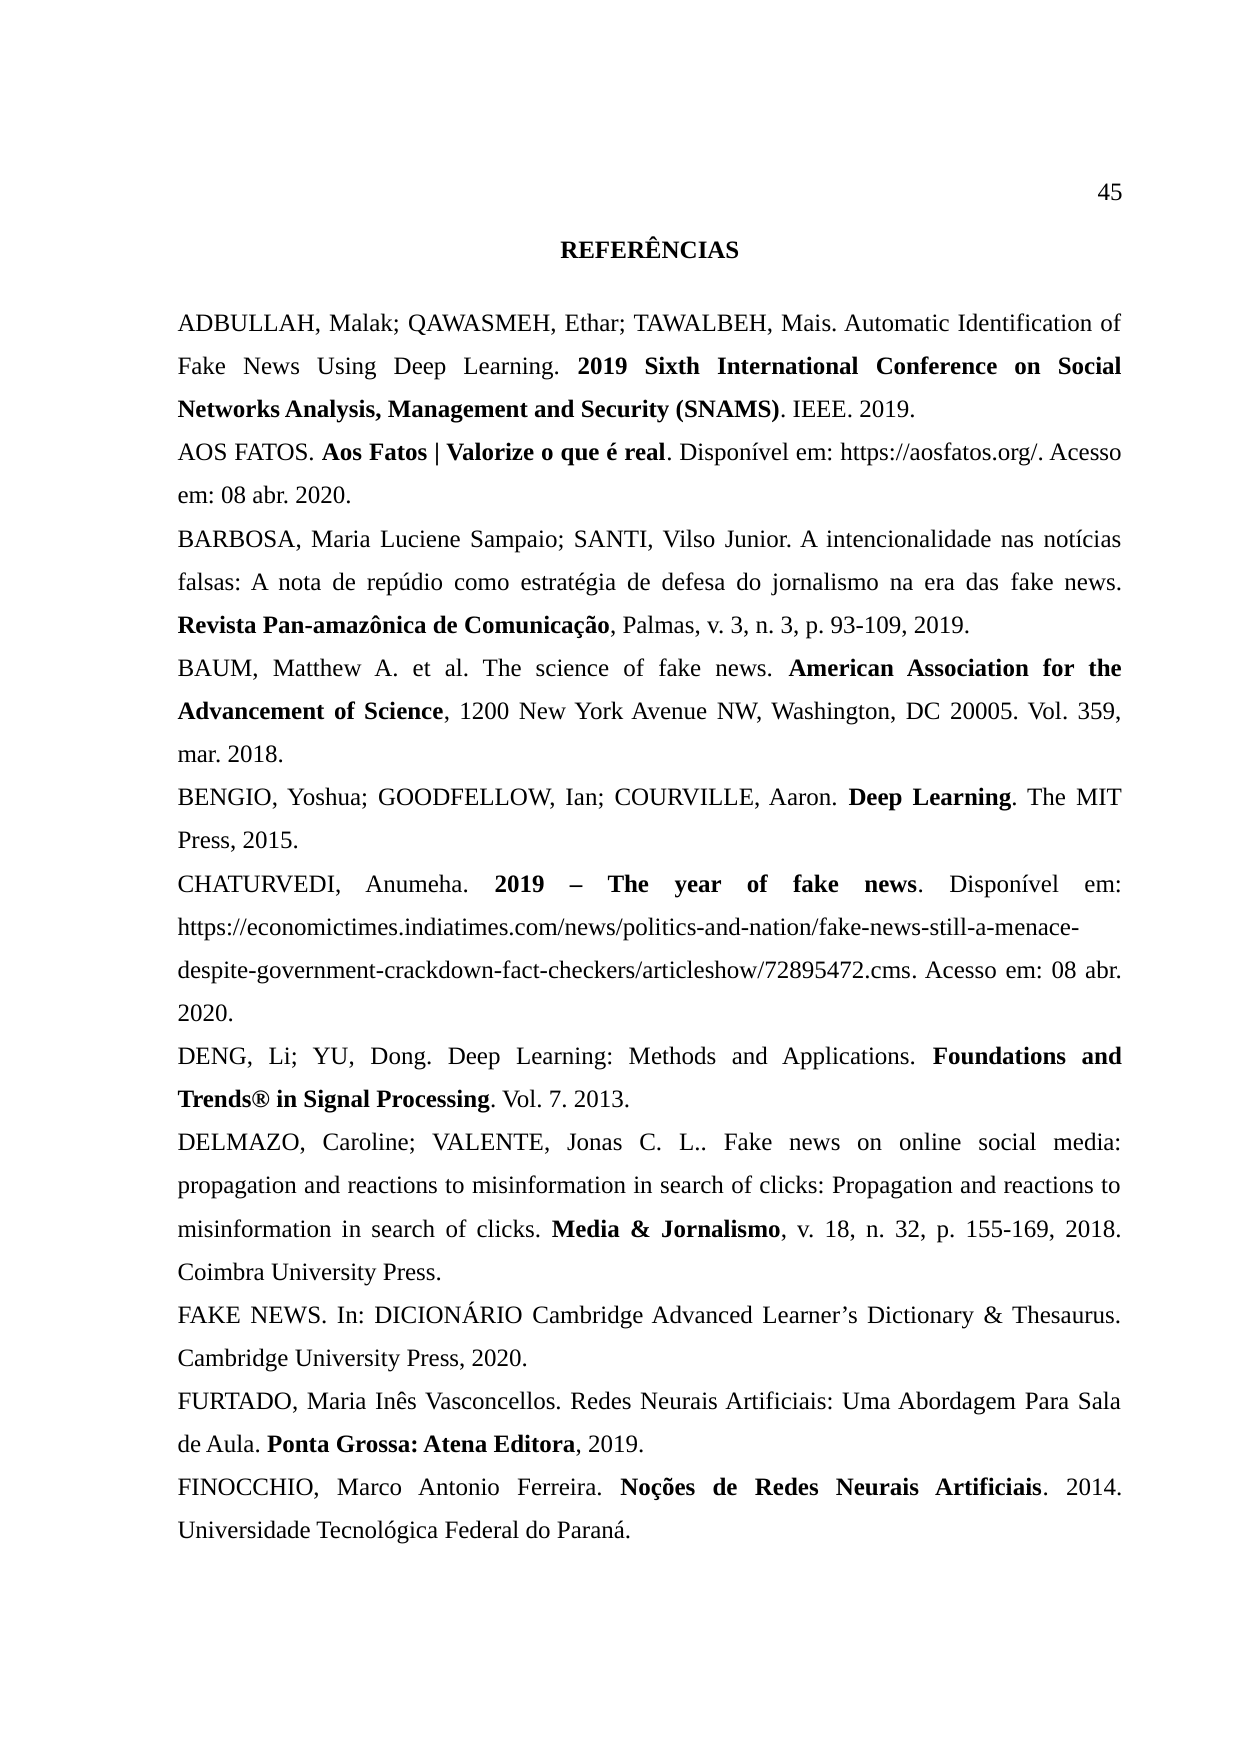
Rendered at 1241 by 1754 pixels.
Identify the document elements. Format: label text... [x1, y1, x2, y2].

text DELMAZO, Caroline; VALENTE, Jonas C. L.. Fake news on online social media: propagation and reactions to misinformation in search of clicks: Propagation and reactions to misinformation in search of clicks. Media & Jornalismo, v. 18, n. 32, p. 155-169, 2018. Coimbra University Press. [177, 1127, 1122, 1286]
text BARBOSA, Maria Luciene Sampaio; SANTI, Vilso Junior. A intencionalidade nas notícias falsas: A nota de repúdio como estratégia de defesa do jornalismo na era das fake news. Revista Pan-amazônica de Comunicação, Palmas, v. 3, n. 3, p. 93-109, 2019. [177, 524, 1122, 639]
text FAKE NEWS. In: DICIONÁRIO Cambridge Advanced Learner’s Dictionary & Thesaurus. Cambridge University Press, 2020. [177, 1300, 1122, 1372]
subtitle REFERÊNCIAS [177, 235, 1122, 264]
text CHATURVEDI, Anumeha. 2019 – The year of fake news. Disponível em: https://economictimes.indiatimes.com/news/politics-and-nation/fake-news-still-a-menace-despite-government-crackdown-fact-checkers/articleshow/72895472.cms. Acesso em: 08 abr. 2020. [177, 869, 1122, 1027]
text BENGIO, Yoshua; GOODFELLOW, Ian; COURVILLE, Aaron. Deep Learning. The MIT Press, 2015. [177, 782, 1122, 854]
text AOS FATOS. Aos Fatos | Valorize o que é real. Disponível em: https://aosfatos.org/. Acesso em: 08 abr. 2020. [177, 437, 1122, 509]
text FINOCCHIO, Marco Antonio Ferreira. Noções de Redes Neurais Artificiais. 2014. Universidade Tecnológica Federal do Paraná. [177, 1472, 1122, 1544]
text ADBULLAH, Malak; QAWASMEH, Ethar; TAWALBEH, Mais. Automatic Identification of Fake News Using Deep Learning. 2019 Sixth International Conference on Social Networks Analysis, Management and Security (SNAMS). IEEE. 2019. [177, 308, 1122, 423]
text DENG, Li; YU, Dong. Deep Learning: Methods and Applications. Foundations and Trends® in Signal Processing. Vol. 7. 2013. [177, 1041, 1122, 1113]
text BAUM, Matthew A. et al. The science of fake news. American Association for the Advancement of Science, 1200 New York Avenue NW, Washington, DC 20005. Vol. 359, mar. 2018. [177, 653, 1122, 768]
text FURTADO, Maria Inês Vasconcellos. Redes Neurais Artificiais: Uma Abordagem Para Sala de Aula. Ponta Grossa: Atena Editora, 2019. [177, 1386, 1122, 1458]
